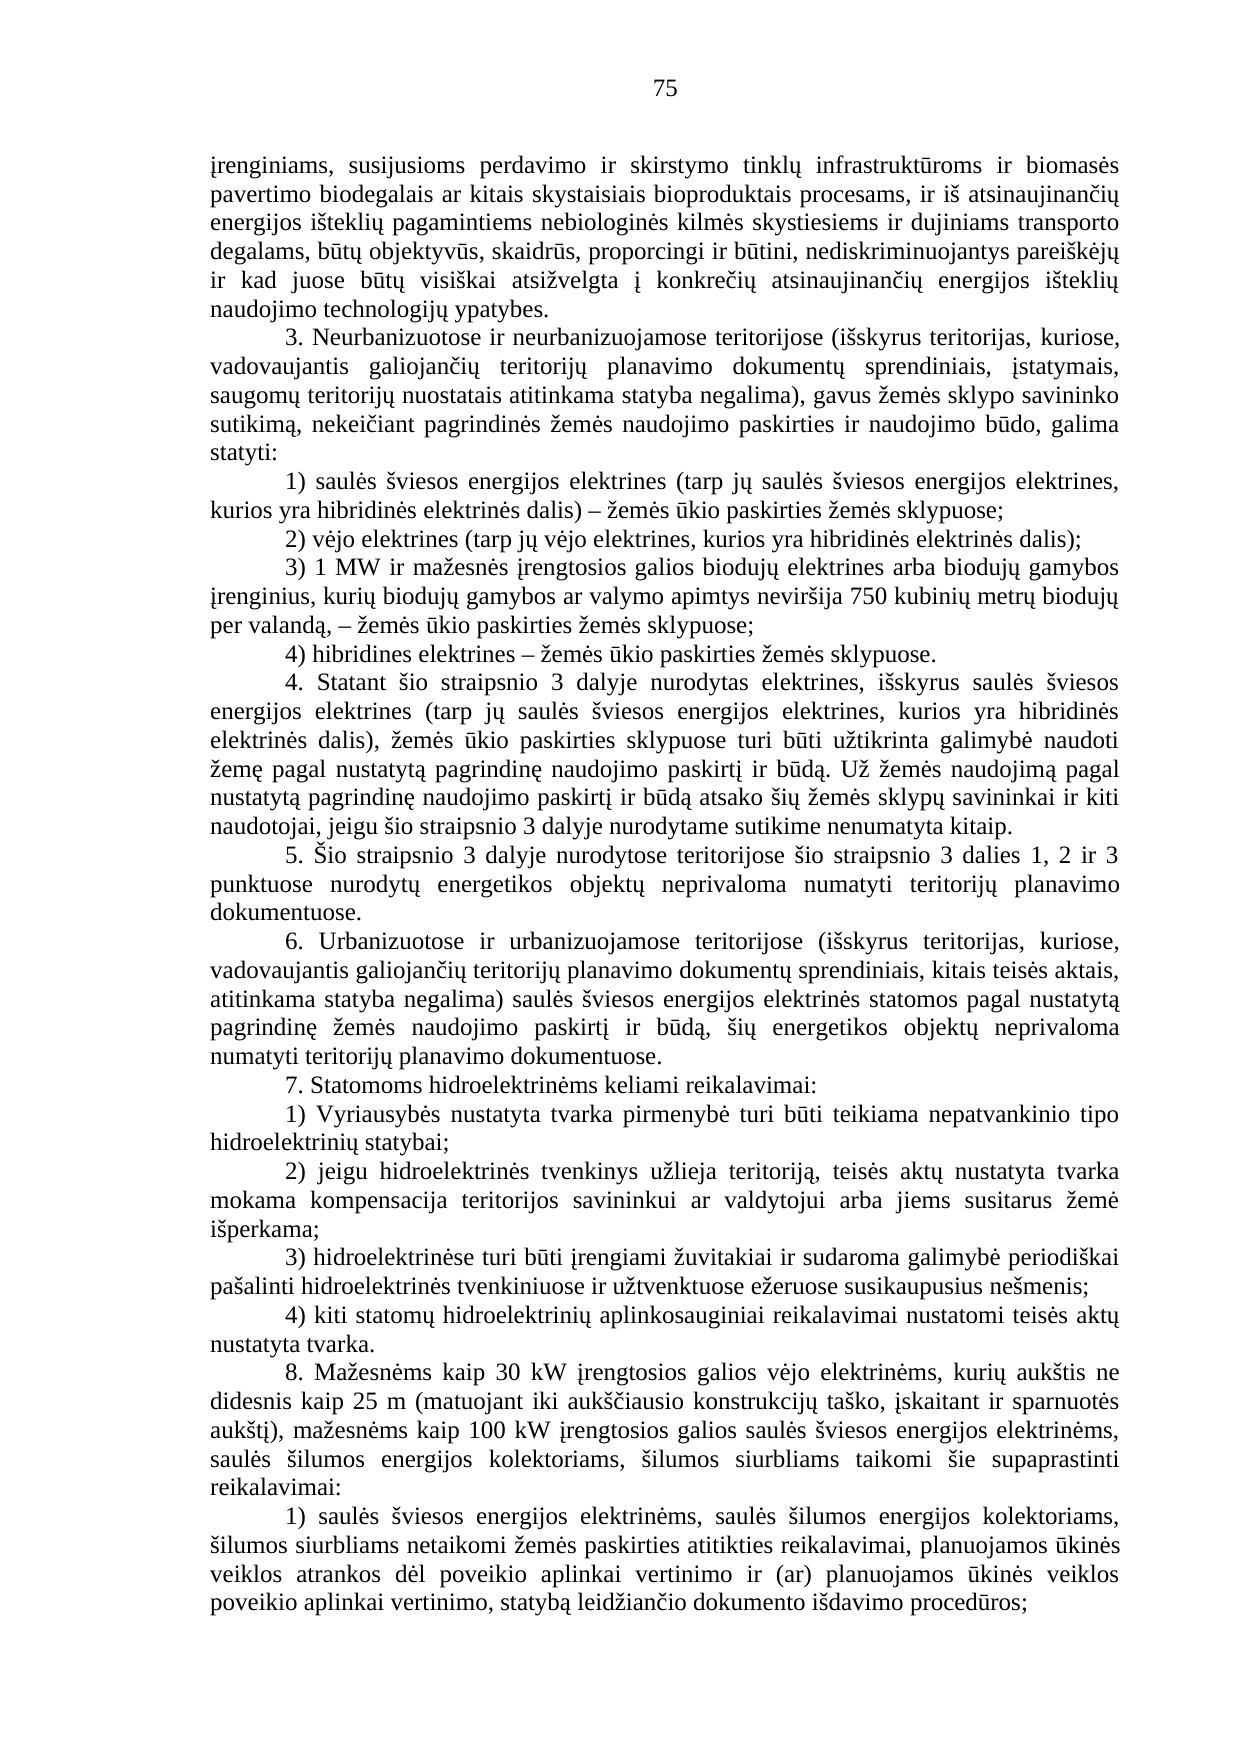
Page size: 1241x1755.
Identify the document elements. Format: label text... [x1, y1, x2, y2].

text 1) saulės šviesos energijos elektrinėms, saulės šilumos energijos kolektoriams, šilumos siurbliams netaikomi žemės paskirties atitikties reikalavimai, planuojamos ūkinės veiklos atrankos dėl poveikio aplinkai vertinimo ir (ar) planuojamos ūkinės veiklos poveikio aplinkai vertinimo, statybą leidžiančio dokumento išdavimo procedūros; [210, 1501, 1120, 1616]
text 2) jeigu hidroelektrinės tvenkinys užlieja teritoriją, teisės aktų nustatyta tvarka mokama kompensacija teritorijos savininkui ar valdytojui arba jiems susitarus žemė išperkama; [210, 1156, 1120, 1242]
text 7. Statomoms hidroelektrinėms keliami reikalavimai: [210, 1070, 1120, 1099]
text 4. Statant šio straipsnio 3 dalyje nurodytas elektrines, išskyrus saulės šviesos energijos elektrines (tarp jų saulės šviesos energijos elektrines, kurios yra hibridinės elektrinės dalis), žemės ūkio paskirties sklypuose turi būti užtikrinta galimybė naudoti žemę pagal nustatytą pagrindinę naudojimo paskirtį ir būdą. Už žemės naudojimą pagal nustatytą pagrindinę naudojimo paskirtį ir būdą atsako šių žemės sklypų savininkai ir kiti naudotojai, jeigu šio straipsnio 3 dalyje nurodytame sutikime nenumatyta kitaip. [210, 667, 1120, 840]
text 4) hibridines elektrines – žemės ūkio paskirties žemės sklypuose. [210, 639, 1120, 667]
text 8. Mažesnėms kaip 30 kW įrengtosios galios vėjo elektrinėms, kurių aukštis ne didesnis kaip 25 m (matuojant iki aukščiausio konstrukcijų taško, įskaitant ir sparnuotės aukštį), mažesnėms kaip 100 kW įrengtosios galios saulės šviesos energijos elektrinėms, saulės šilumos energijos kolektoriams, šilumos siurbliams taikomi šie supaprastinti reikalavimai: [210, 1357, 1120, 1501]
text 6. Urbanizuotose ir urbanizuojamose teritorijose (išskyrus teritorijas, kuriose, vadovaujantis galiojančių teritorijų planavimo dokumentų sprendiniais, kitais teisės aktais, atitinkama statyba negalima) saulės šviesos energijos elektrinės statomos pagal nustatytą pagrindinę žemės naudojimo paskirtį ir būdą, šių energetikos objektų neprivaloma numatyti teritorijų planavimo dokumentuose. [210, 926, 1120, 1070]
text 2) vėjo elektrines (tarp jų vėjo elektrines, kurios yra hibridinės elektrinės dalis); [210, 524, 1120, 552]
text įrenginiams, susijusioms perdavimo ir skirstymo tinklų infrastruktūroms ir biomasės pavertimo biodegalais ar kitais skystaisiais bioproduktais procesams, ir iš atsinaujinančių energijos išteklių pagamintiems nebiologinės kilmės skystiesiems ir dujiniams transporto degalams, būtų objektyvūs, skaidrūs, proporcingi ir būtini, nediskriminuojantys pareiškėjų ir kad juose būtų visiškai atsižvelgta į konkrečių atsinaujinančių energijos išteklių naudojimo technologijų ypatybes. [210, 150, 1120, 322]
text 3) hidroelektrinėse turi būti įrengiami žuvitakiai ir sudaroma galimybė periodiškai pašalinti hidroelektrinės tvenkiniuose ir užtvenktuose ežeruose susikaupusius nešmenis; [210, 1242, 1120, 1300]
text 3) 1 MW ir mažesnės įrengtosios galios biodujų elektrines arba biodujų gamybos įrenginius, kurių biodujų gamybos ar valymo apimtys neviršija 750 kubinių metrų biodujų per valandą, – žemės ūkio paskirties žemės sklypuose; [210, 552, 1120, 639]
text 1) Vyriausybės nustatyta tvarka pirmenybė turi būti teikiama nepatvankinio tipo hidroelektrinių statybai; [210, 1099, 1120, 1156]
text 5. Šio straipsnio 3 dalyje nurodytose teritorijose šio straipsnio 3 dalies 1, 2 ir 3 punktuose nurodytų energetikos objektų neprivaloma numatyti teritorijų planavimo dokumentuose. [210, 840, 1120, 926]
text 3. Neurbanizuotose ir neurbanizuojamose teritorijose (išskyrus teritorijas, kuriose, vadovaujantis galiojančių teritorijų planavimo dokumentų sprendiniais, įstatymais, saugomų teritorijų nuostatais atitinkama statyba negalima), gavus žemės sklypo savininko sutikimą, nekeičiant pagrindinės žemės naudojimo paskirties ir naudojimo būdo, galima statyti: [210, 322, 1120, 466]
text 1) saulės šviesos energijos elektrines (tarp jų saulės šviesos energijos elektrines, kurios yra hibridinės elektrinės dalis) – žemės ūkio paskirties žemės sklypuose; [210, 466, 1120, 524]
text 4) kiti statomų hidroelektrinių aplinkosauginiai reikalavimai nustatomi teisės aktų nustatyta tvarka. [210, 1300, 1120, 1357]
